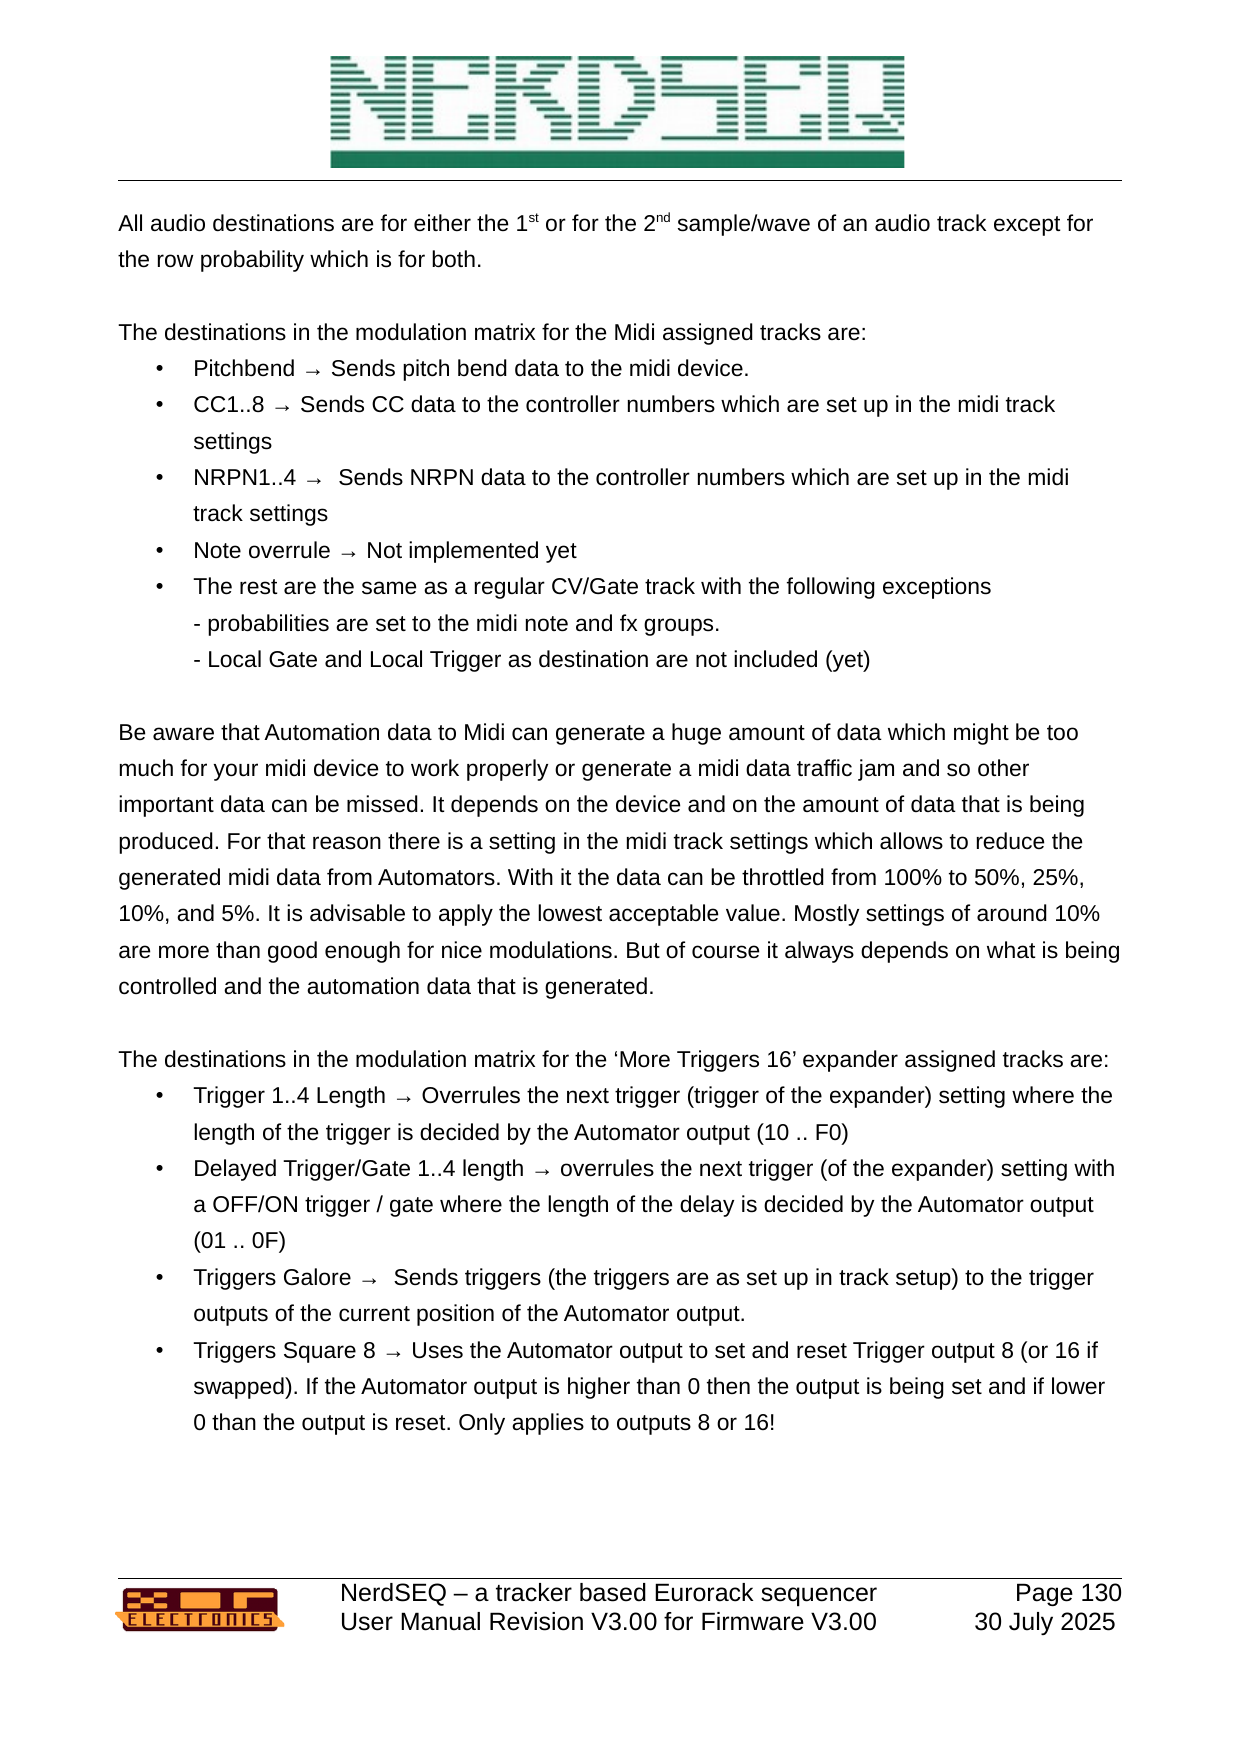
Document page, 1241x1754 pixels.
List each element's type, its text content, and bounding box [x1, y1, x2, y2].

list The rest are the same as a regular CV/Gate track with the following exceptions - probabilities are set to the midi note and fx groups. [156, 573, 1122, 636]
list Triggers Square 8 → Uses the Automator output to set and reset Trigger output 8 (or 16 if swapped). If the Automator output is higher than 0 then the output is being set and if lower 0 than the output is reset. Only applies to outputs 8 or 16! [156, 1337, 1122, 1436]
list Trigger 1..4 Length → Overrules the next trigger (trigger of the expander) setting where the length of the trigger is decided by the Automator output (10 .. F0) [156, 1082, 1122, 1145]
picture [330, 56, 905, 168]
text The destinations in the modulation matrix for the Midi assigned tracks are: [118, 319, 1122, 345]
list NRPN1..4 → Sends NRPN data to the controller numbers which are set up in the midi track settings [156, 464, 1122, 527]
text Be aware that Automation data to Midi can generate a huge amount of data which might be too much for your midi device to work properly or generate a midi data traffic jam and so other important data can be missed. It depends on the device and on the amount of data that is being produced. For that reason there is a setting in the midi track settings which allows to reduce the generated midi data from Automators. With it the data can be throttled from 100% to 50%, 25%, 10%, and 5%. It is advisable to apply the lowest acceptable value. Mostly settings of around 10% are more than good enough for nice modulations. But of course it always depends on what is being controlled and the automation data that is generated. [118, 718, 1122, 999]
list CC1..8 → Sends CC data to the controller numbers which are set up in the midi track settings [156, 391, 1122, 454]
list Delayed Trigger/Gate 1..4 length → overrules the next trigger (of the expander) setting with a OFF/ON trigger / gate where the length of the delay is decided by the Automator output (01 .. 0F) [156, 1155, 1122, 1254]
list Note overrule → Not implemented yet [156, 537, 1122, 563]
list - Local Gate and Local Trigger as destination are not included (yet) [156, 646, 1122, 672]
text The destinations in the modulation matrix for the ‘More Triggers 16’ expander assigned tracks are: [118, 1046, 1122, 1072]
text All audio destinations are for either the 1st or for the 2nd sample/wave of an audio track except for the row probability which is for both. [118, 209, 1122, 272]
list Pitchbend → Sends pitch bend data to the midi device. [156, 355, 1122, 381]
picture [115, 1584, 285, 1634]
list Triggers Galore → Sends triggers (the triggers are as set up in track setup) to the trigger outputs of the current position of the Automator output. [156, 1264, 1122, 1327]
